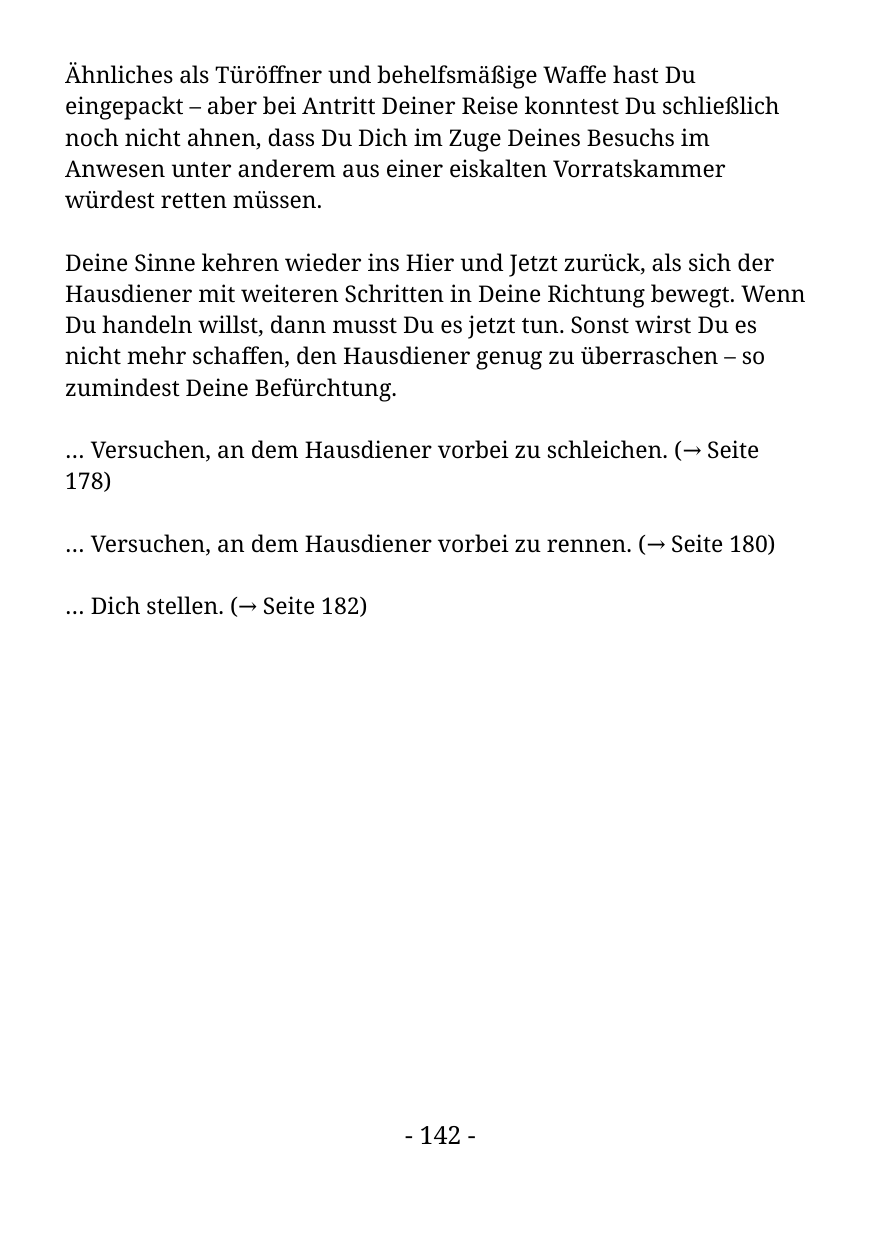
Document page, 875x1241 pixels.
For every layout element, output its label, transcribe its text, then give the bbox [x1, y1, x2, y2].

text Deine Sinne kehren wieder ins Hier und Jetzt zurück, als sich der Hausdiener mit weiteren Schritten in Deine Richtung bewegt. Wenn Du handeln willst, dann musst Du es jetzt tun. Sonst wirst Du es nicht mehr schaffen, den Hausdiener genug zu überraschen – so zumindest Deine Befürchtung. [65, 247, 809, 403]
text … Versuchen, an dem Hausdiener vorbei zu rennen. (→ Seite 180) [65, 528, 809, 559]
text Ähnliches als Türöffner und behelfsmäßige Waffe hast Du eingepackt – aber bei Antritt Deiner Reise konntest Du schließlich noch nicht ahnen, dass Du Dich im Zuge Deines Besuchs im Anwesen unter anderem aus einer eiskalten Vorratskammer würdest retten müssen. [65, 59, 809, 215]
text … Versuchen, an dem Hausdiener vorbei zu schleichen. (→ Seite 178) [65, 434, 809, 497]
text … Dich stellen. (→ Seite 182) [65, 590, 809, 622]
